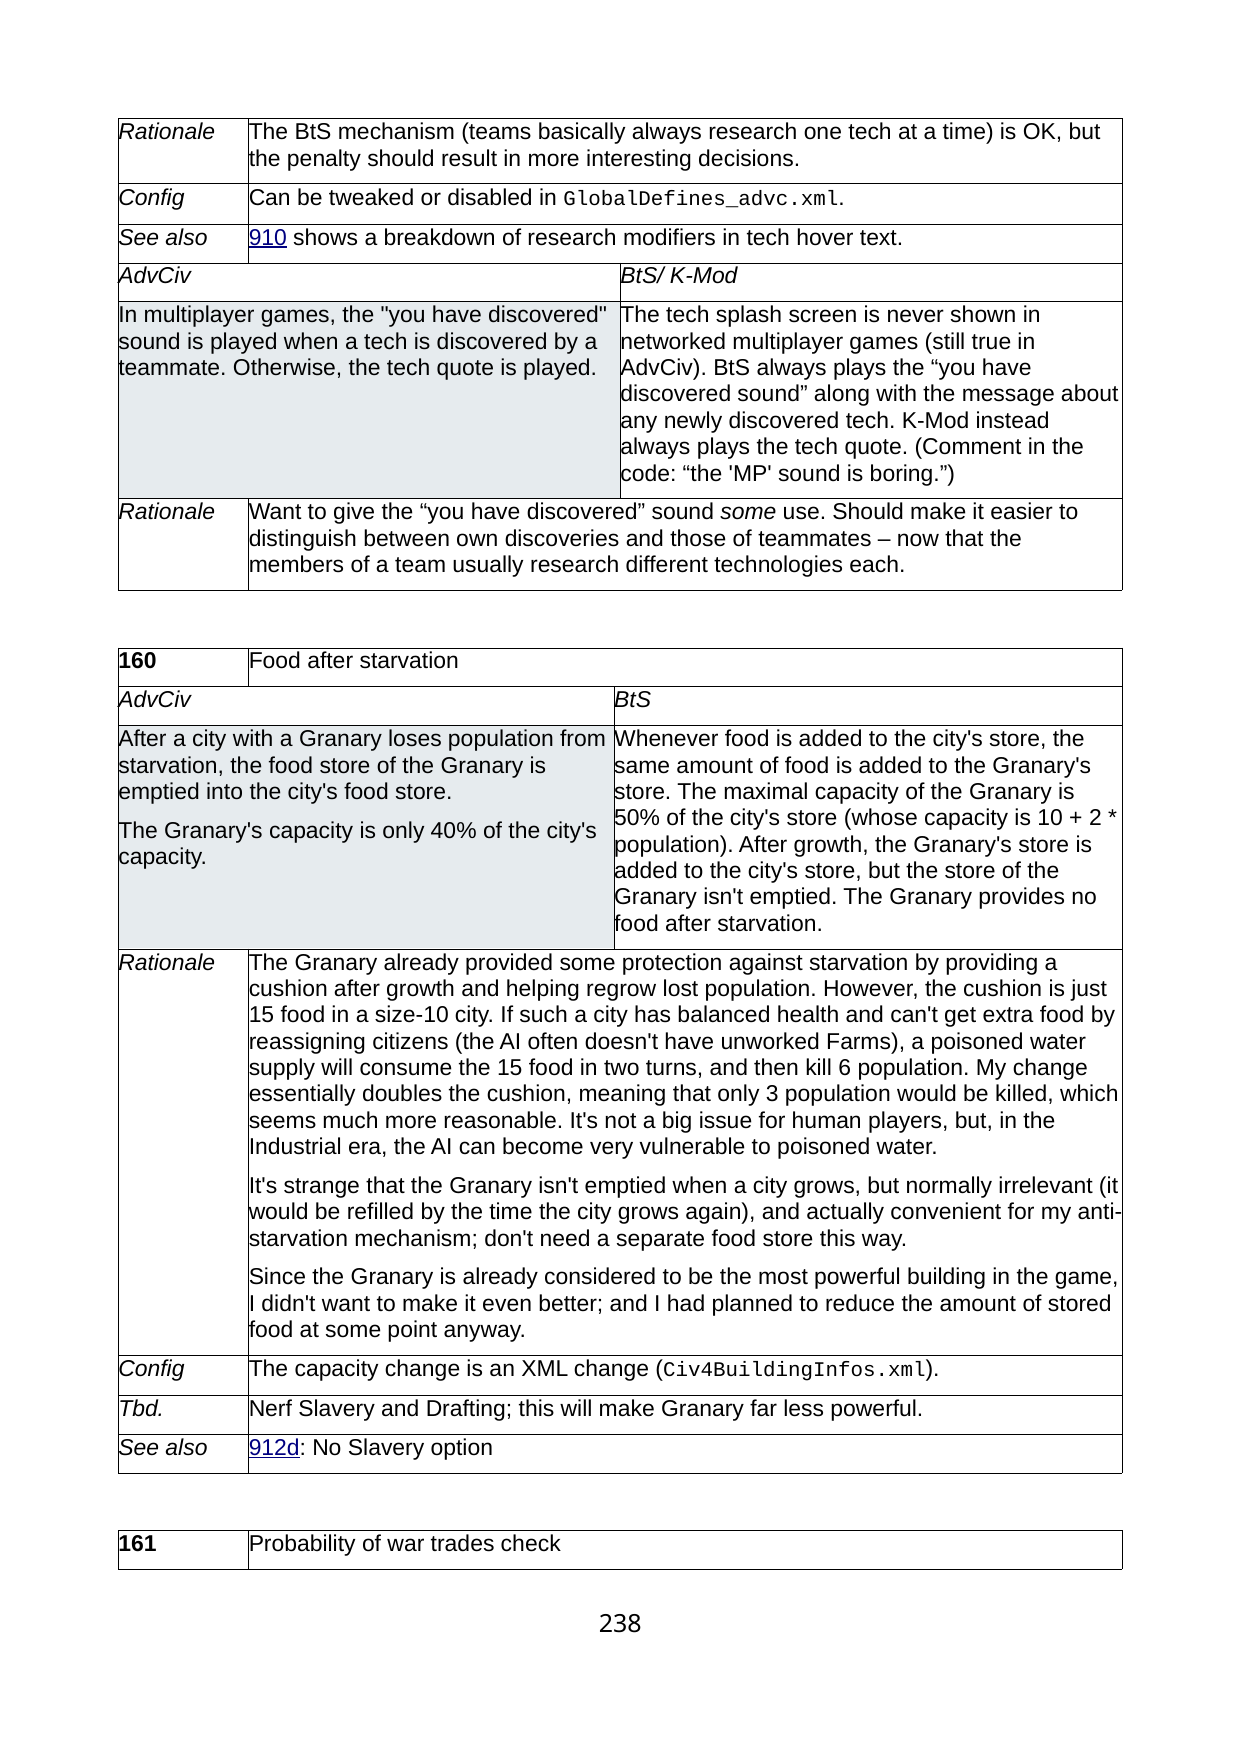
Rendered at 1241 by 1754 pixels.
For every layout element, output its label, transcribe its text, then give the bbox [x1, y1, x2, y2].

table_cell Whenever food is added to the city's store, the same amount of food is added to the Granary's store. The maximal capacity of the Granary is 50% of the city's store (whose capacity is 10 + 2 * population). After growth, the Granary's store is added to the city's store, but the store of the Granary isn't emptied. The Granary provides no food after starvation. [615, 726, 1122, 948]
table_cell Rationale [119, 950, 248, 1355]
table_cell Nerf Slavery and Drafting; this will make Granary far less powerful. [249, 1396, 1122, 1434]
table_header Food after starvation [249, 649, 1122, 686]
table_header Probability of war trades check [249, 1531, 1122, 1569]
table_cell Want to give the “you have discovered” sound some use. Should make it easier to distinguish between own discoveries and those of teammates – now that the members of a team usually research different technologies each. [249, 499, 1122, 590]
table_cell 912d: No Slavery option [249, 1435, 1122, 1473]
table_cell Rationale [119, 119, 248, 183]
table_cell Config [119, 184, 248, 223]
table_cell AdvCiv [119, 687, 614, 725]
table_cell BtS/ K-Mod [621, 264, 1122, 301]
table_header 161 [119, 1531, 248, 1569]
table_cell In multiplayer games, the "you have discovered" sound is played when a tech is discovered by a teammate. Otherwise, the tech quote is played. [119, 302, 620, 498]
table_cell After a city with a Granary loses population from starvation, the food store of the Granary is emptied into the city's food store. The Granary's capacity is only 40% of the city's capacity. [119, 726, 614, 948]
table_cell 910 shows a breakdown of research modifiers in tech hover text. [249, 225, 1122, 262]
table_cell The Granary already provided some protection against starvation by providing a cushion after growth and helping regrow lost population. However, the cushion is just 15 food in a size-10 city. If such a city has balanced health and can't get extra food by reassigning citizens (the AI often doesn't have unworked Farms), a poisoned water supply will consume the 15 food in two turns, and then kill 6 population. My change essentially doubles the cushion, meaning that only 3 population would be killed, which seems much more reasonable. It's not a big issue for human players, but, in the Industrial era, the AI can become very vulnerable to poisoned water. It's strange that the Granary isn't emptied when a city grows, but normally irrelevant (it would be refilled by the time the city grows again), and actually convenient for my anti-starvation mechanism; don't need a separate food store this way. Since the Granary is already considered to be the most powerful building in the game, I didn't want to make it even better; and I had planned to reduce the amount of stored food at some point anyway. [249, 950, 1122, 1355]
table_cell See also [119, 225, 248, 262]
table_header 160 [119, 649, 248, 686]
table_cell AdvCiv [119, 264, 620, 301]
table_cell The capacity change is an XML change (Civ4BuildingInfos.xml). [249, 1356, 1122, 1395]
table_cell Rationale [119, 499, 248, 590]
table_cell Tbd. [119, 1396, 248, 1434]
table_cell See also [119, 1435, 248, 1473]
table_cell Config [119, 1356, 248, 1395]
table_cell BtS [615, 687, 1122, 725]
table_cell The tech splash screen is never shown in networked multiplayer games (still true in AdvCiv). BtS always plays the “you have discovered sound” along with the message about any newly discovered tech. K-Mod instead always plays the tech quote. (Comment in the code: “the 'MP' sound is boring.”) [621, 302, 1122, 498]
table_cell Can be tweaked or disabled in GlobalDefines_advc.xml. [249, 184, 1122, 223]
table_cell The BtS mechanism (teams basically always research one tech at a time) is OK, but the penalty should result in more interesting decisions. [249, 119, 1122, 183]
